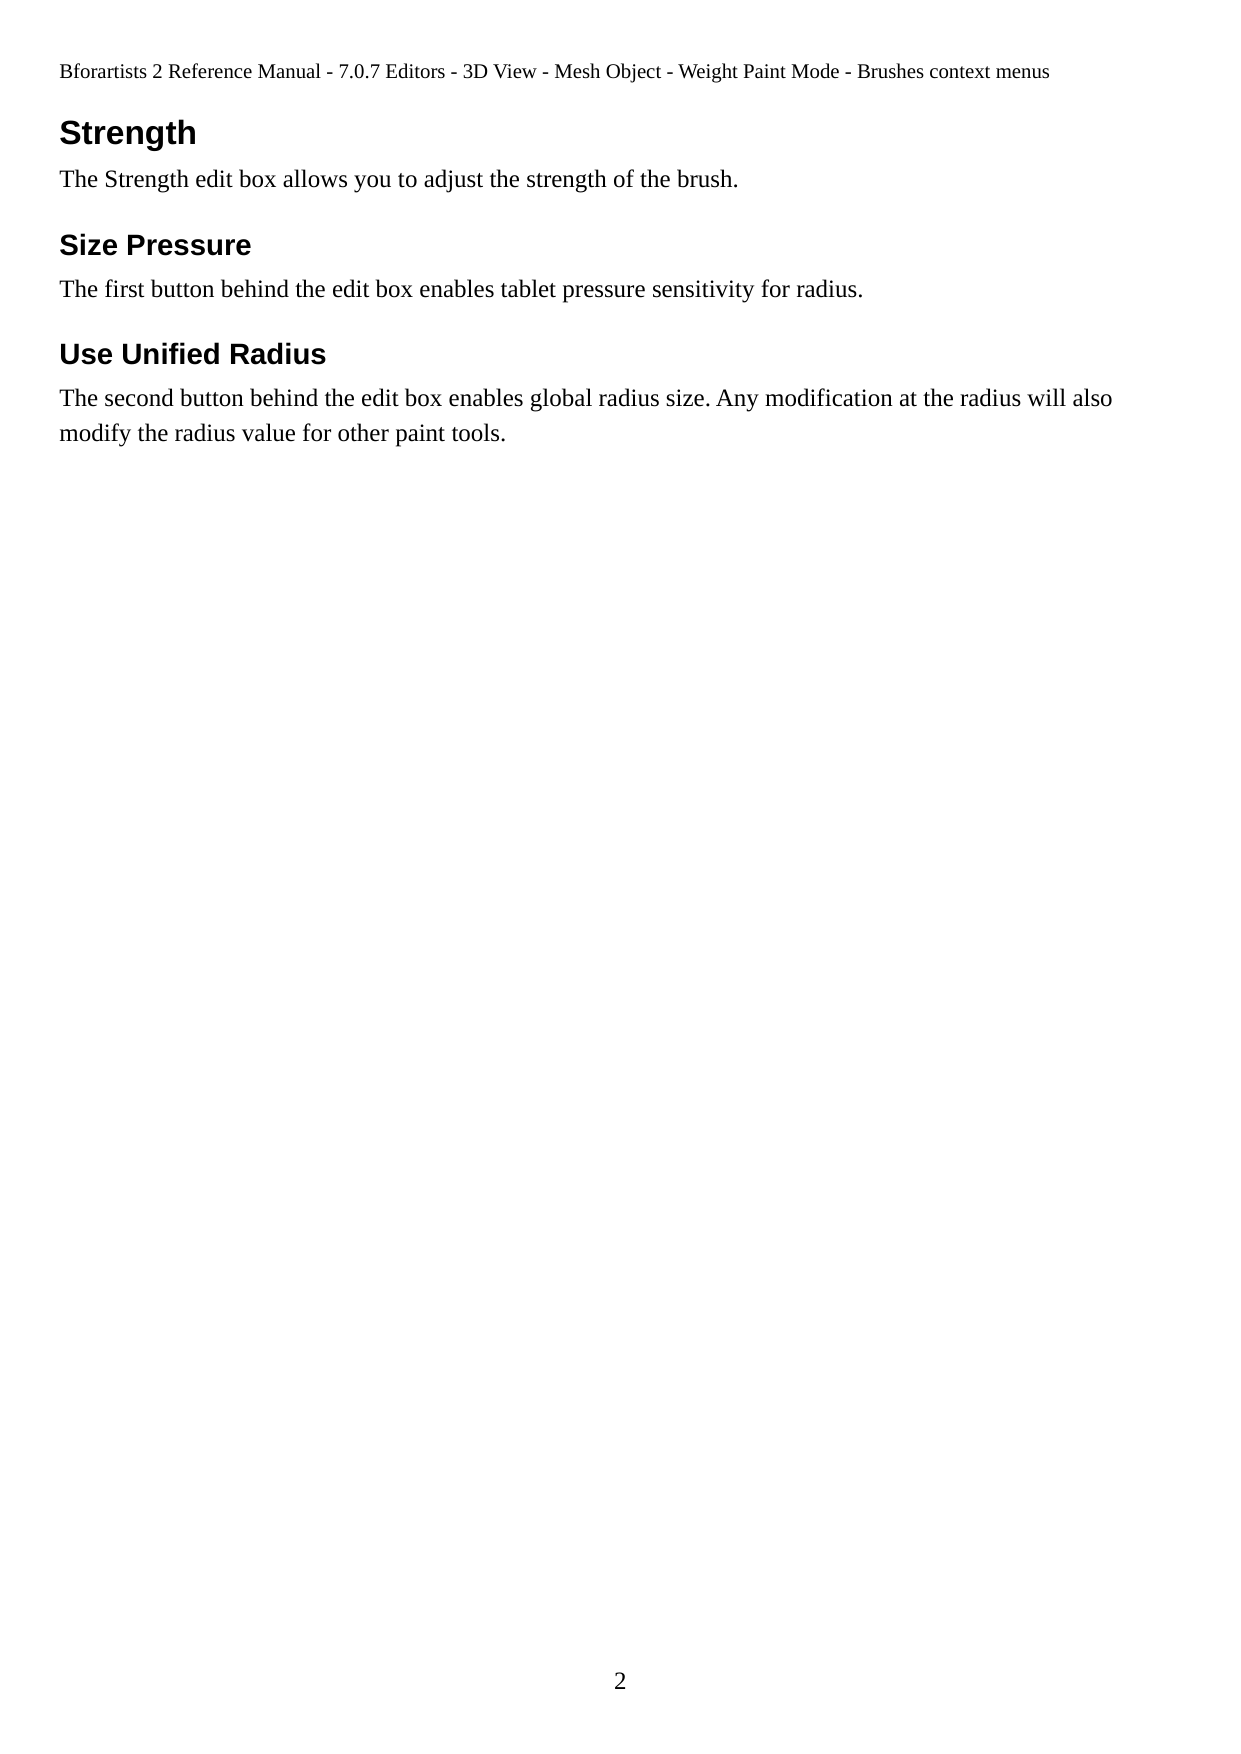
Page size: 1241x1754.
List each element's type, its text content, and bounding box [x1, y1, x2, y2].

text The first button behind the edit box enables tablet pressure sensitivity for radius. [59, 274, 1181, 302]
subtitle Size Pressure [59, 227, 1181, 261]
subtitle Strength [59, 113, 1181, 151]
text The second button behind the edit box enables global radius size. Any modification at the radius will also modify the radius value for other paint tools. [59, 383, 1181, 447]
subtitle Use Unified Radius [59, 337, 1181, 371]
text The Strength edit box allows you to adjust the strength of the brush. [59, 164, 1181, 192]
